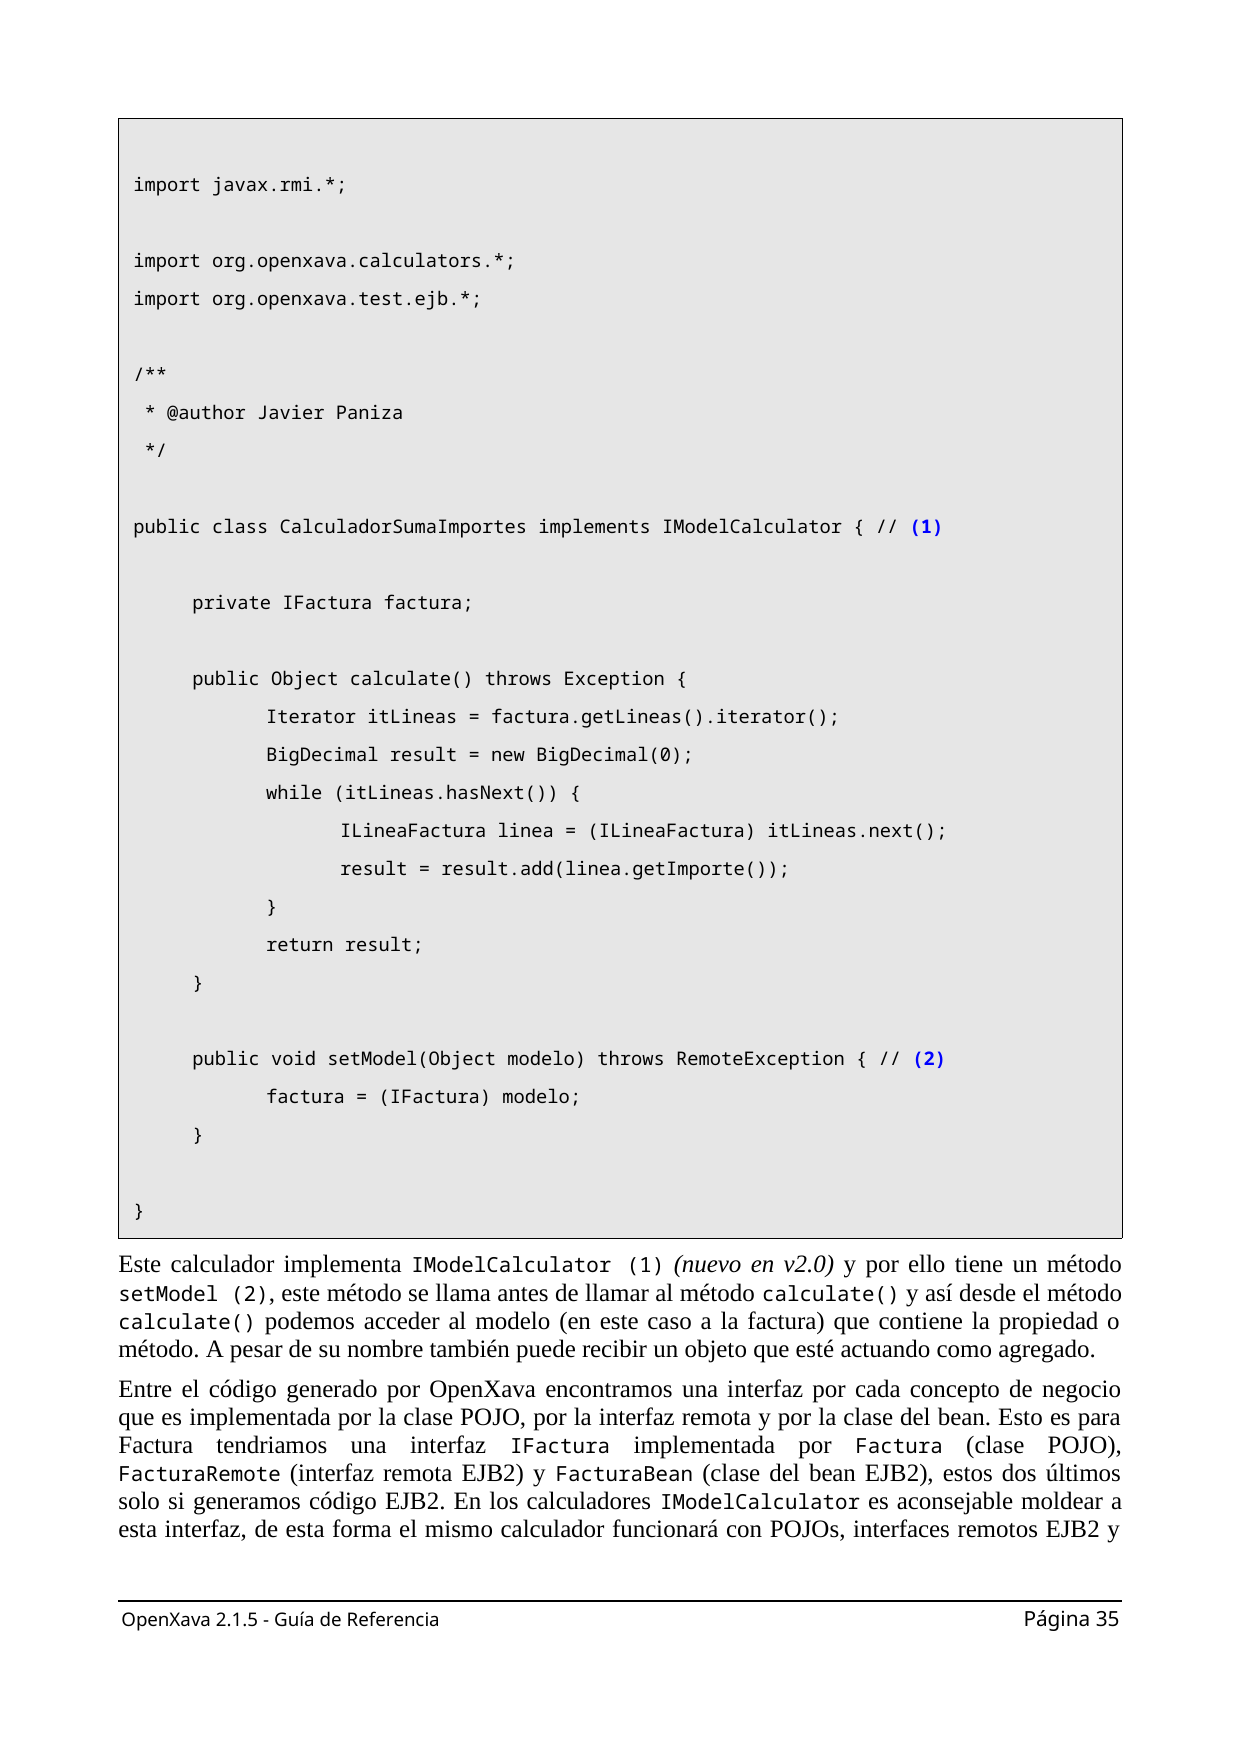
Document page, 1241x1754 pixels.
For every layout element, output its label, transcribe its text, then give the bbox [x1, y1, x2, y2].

text Entre el código generado por OpenXava encontramos una interfaz por cada concepto de negocio que es implementada por la clase POJO, por la interfaz remota y por la clase del bean. Esto es para Factura tendriamos una interfaz IFactura implementada por Factura (clase POJO), FacturaRemote (interfaz remota EJB2) y FacturaBean (clase del bean EJB2), estos dos últimos solo si generamos código EJB2. En los calculadores IModelCalculator es aconsejable moldear a esta interfaz, de esta forma el mismo calculador funcionará con POJOs, interfaces remotos EJB2 y [118, 1375, 1122, 1543]
text import javax.rmi.*; [119, 156, 1122, 194]
text Iterator itLineas = factura.getLineas().iterator(); [119, 688, 1122, 726]
text public class CalculadorSumaImportes implements IModelCalculator { // (1) [119, 498, 1122, 536]
text } [119, 1107, 1122, 1145]
text import org.openxava.test.ejb.*; [119, 270, 1122, 308]
text private IFactura factura; [119, 574, 1122, 612]
text Este calculador implementa IModelCalculator (1) (nuevo en v2.0) y por ello tiene un método setModel (2), este método se llama antes de llamar al método calculate() y así desde el método calculate() podemos acceder al modelo (en este caso a la factura) que contiene la propiedad o método. A pesar de su nombre también puede recibir un objeto que esté actuando como agregado. [118, 1251, 1122, 1363]
text } [119, 954, 1122, 993]
text */ [119, 422, 1122, 460]
text /** [119, 346, 1122, 384]
text * @author Javier Paniza [119, 384, 1122, 422]
text ILineaFactura linea = (ILineaFactura) itLineas.next(); [119, 802, 1122, 841]
text result = result.add(linea.getImporte()); [119, 841, 1122, 878]
text public Object calculate() throws Exception { [119, 650, 1122, 688]
text BigDecimal result = new BigDecimal(0); [119, 726, 1122, 764]
text } [119, 1183, 1122, 1238]
text public void setModel(Object modelo) throws RemoteException { // (2) [119, 1031, 1122, 1069]
text import org.openxava.calculators.*; [119, 232, 1122, 270]
text } [119, 878, 1122, 917]
text return result; [119, 917, 1122, 954]
text while (itLineas.hasNext()) { [119, 764, 1122, 802]
text factura = (IFactura) modelo; [119, 1069, 1122, 1107]
